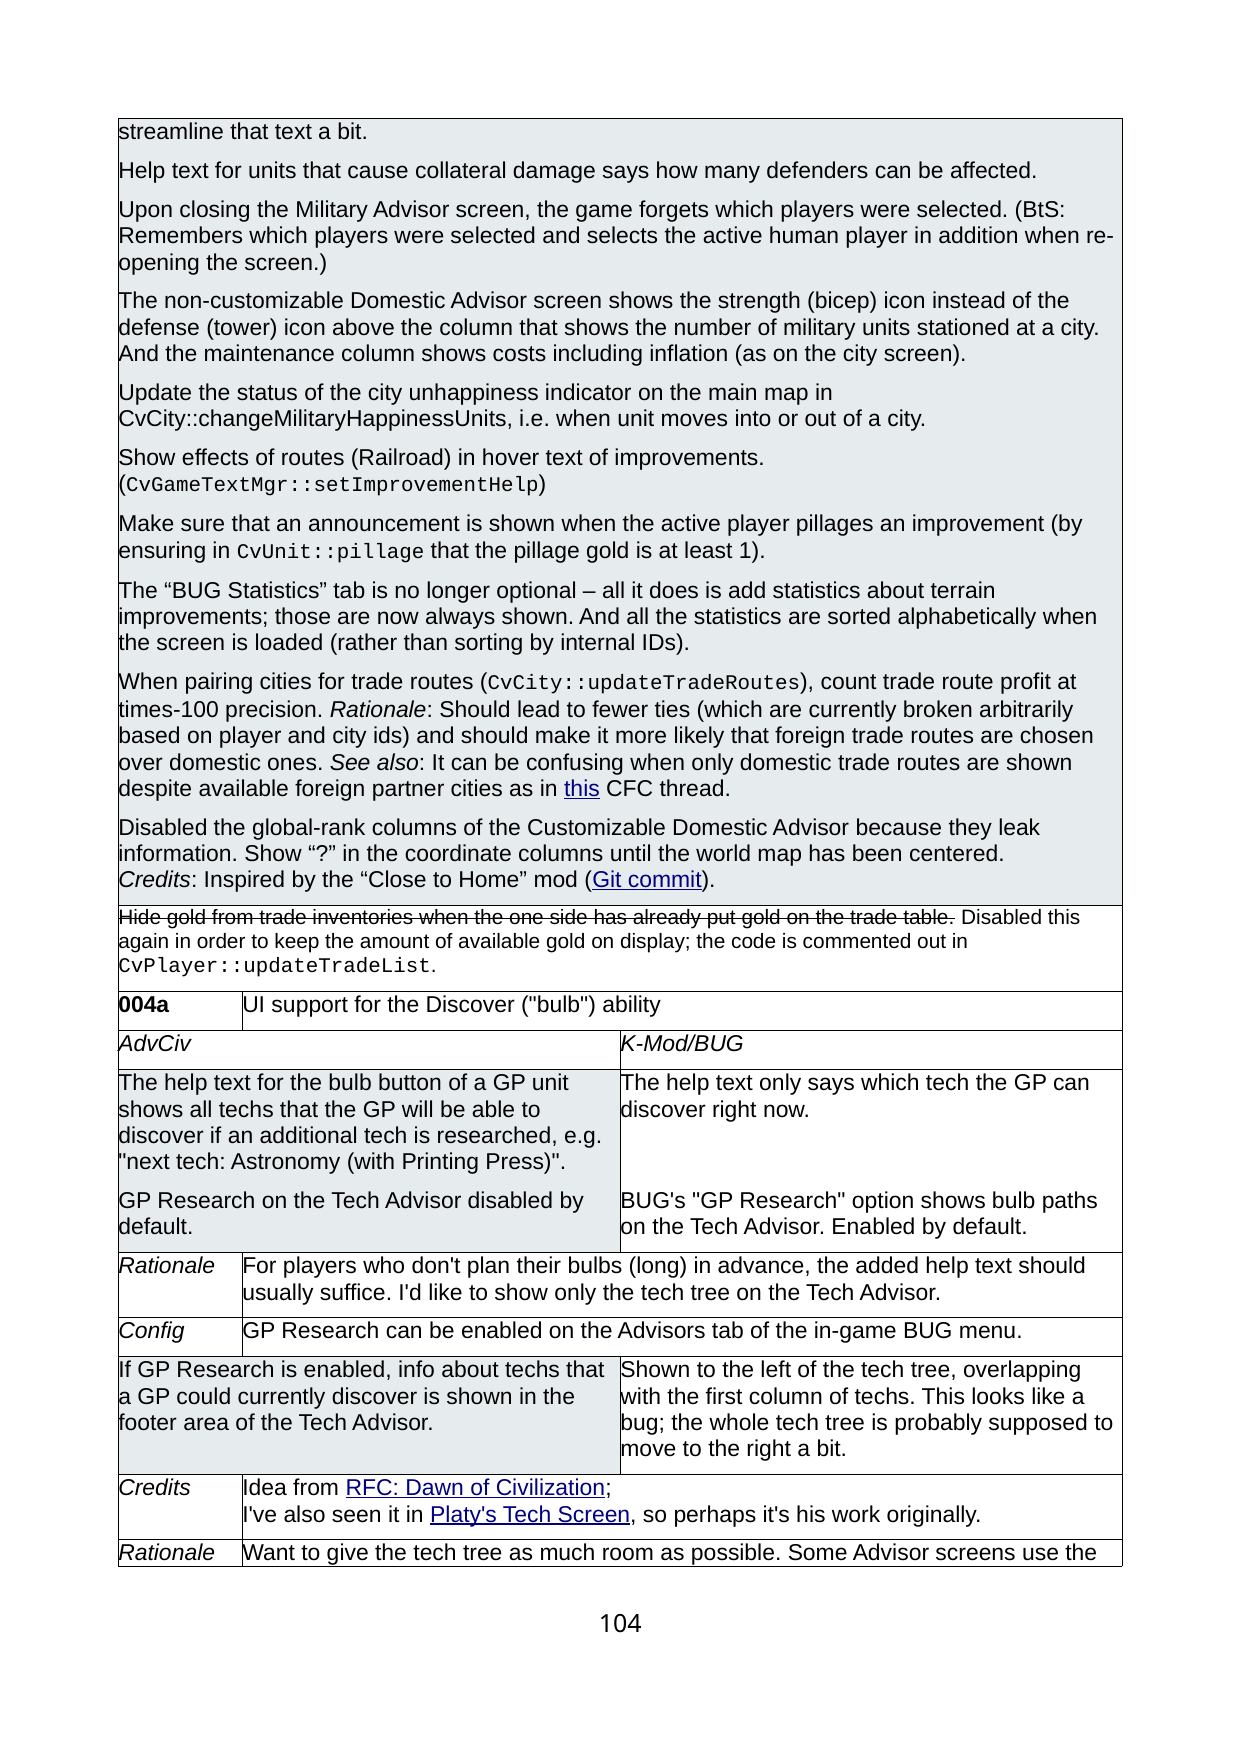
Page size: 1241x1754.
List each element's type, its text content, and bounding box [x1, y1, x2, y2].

table_cell 004a [119, 992, 242, 1030]
table_cell GP Research can be enabled on the Advisors tab of the in-game BUG menu. [243, 1318, 1122, 1356]
table_cell The help text for the bulb button of a GP unit shows all techs that the GP will be able to discover if an additional tech is researched, e.g. "next tech: Astronomy (with Printing Press)". GP Research on the Tech Advisor disabled by default. [119, 1070, 620, 1252]
table_cell Shown to the left of the tech tree, overlapping with the first column of techs. This looks like a bug; the whole tech tree is probably supposed to move to the right a bit. [621, 1357, 1122, 1474]
table_cell Idea from RFC: Dawn of Civilization; I've also seen it in Platy's Tech Screen, so perhaps it's his work originally. [243, 1475, 1122, 1539]
table_cell The help text only says which tech the GP can discover right now. BUG's "GP Research" option shows bulb paths on the Tech Advisor. Enabled by default. [621, 1070, 1122, 1252]
table_cell Config [119, 1318, 242, 1356]
table_cell AdvCiv [119, 1031, 620, 1069]
table_cell For players who don't plan their bulbs (long) in advance, the added help text should usually suffice. I'd like to show only the tech tree on the Tech Advisor. [243, 1253, 1122, 1317]
table_cell K-Mod/BUG [621, 1031, 1122, 1069]
table_cell UI support for the Discover ("bulb") ability [243, 992, 1122, 1030]
table_cell Want to give the tech tree as much room as possible. Some Advisor screens use the [243, 1540, 1122, 1566]
table_cell Rationale [119, 1253, 242, 1317]
table_cell Credits [119, 1475, 242, 1539]
table_cell Hide gold from trade inventories when the one side has already put gold on the trade table. Disabled this again in order to keep the amount of available gold on display; the code is commented out in CvPlayer::updateTradeList. [119, 906, 1122, 991]
table_cell Rationale [119, 1540, 242, 1566]
table_cell If GP Research is enabled, info about techs that a GP could currently discover is shown in the footer area of the Tech Advisor. [119, 1357, 620, 1474]
table_cell streamline that text a bit. Help text for units that cause collateral damage says how many defenders can be affected. Upon closing the Military Advisor screen, the game forgets which players were selected. (BtS: Remembers which players were selected and selects the active human player in addition when re-opening the screen.) The non-customizable Domestic Advisor screen shows the strength (bicep) icon instead of the defense (tower) icon above the column that shows the number of military units stationed at a city. And the maintenance column shows costs including inflation (as on the city screen). Update the status of the city unhappiness indicator on the main map in CvCity::changeMilitaryHappinessUnits, i.e. when unit moves into or out of a city. Show effects of routes (Railroad) in hover text of improvements. (CvGameTextMgr::setImprovementHelp) Make sure that an announcement is shown when the active player pillages an improvement (by ensuring in CvUnit::pillage that the pillage gold is at least 1). The “BUG Statistics” tab is no longer optional – all it does is add statistics about terrain improvements; those are now always shown. And all the statistics are sorted alphabetically when the screen is loaded (rather than sorting by internal IDs). When pairing cities for trade routes (CvCity::updateTradeRoutes), count trade route profit at times-100 precision. Rationale: Should lead to fewer ties (which are currently broken arbitrarily based on player and city ids) and should make it more likely that foreign trade routes are chosen over domestic ones. See also: It can be confusing when only domestic trade routes are shown despite available foreign partner cities as in this CFC thread. Disabled the global-rank columns of the Customizable Domestic Advisor because they leak information. Show “?” in the coordinate columns until the world map has been centered. Credits: Inspired by the “Close to Home” mod (Git commit). [119, 119, 1122, 905]
